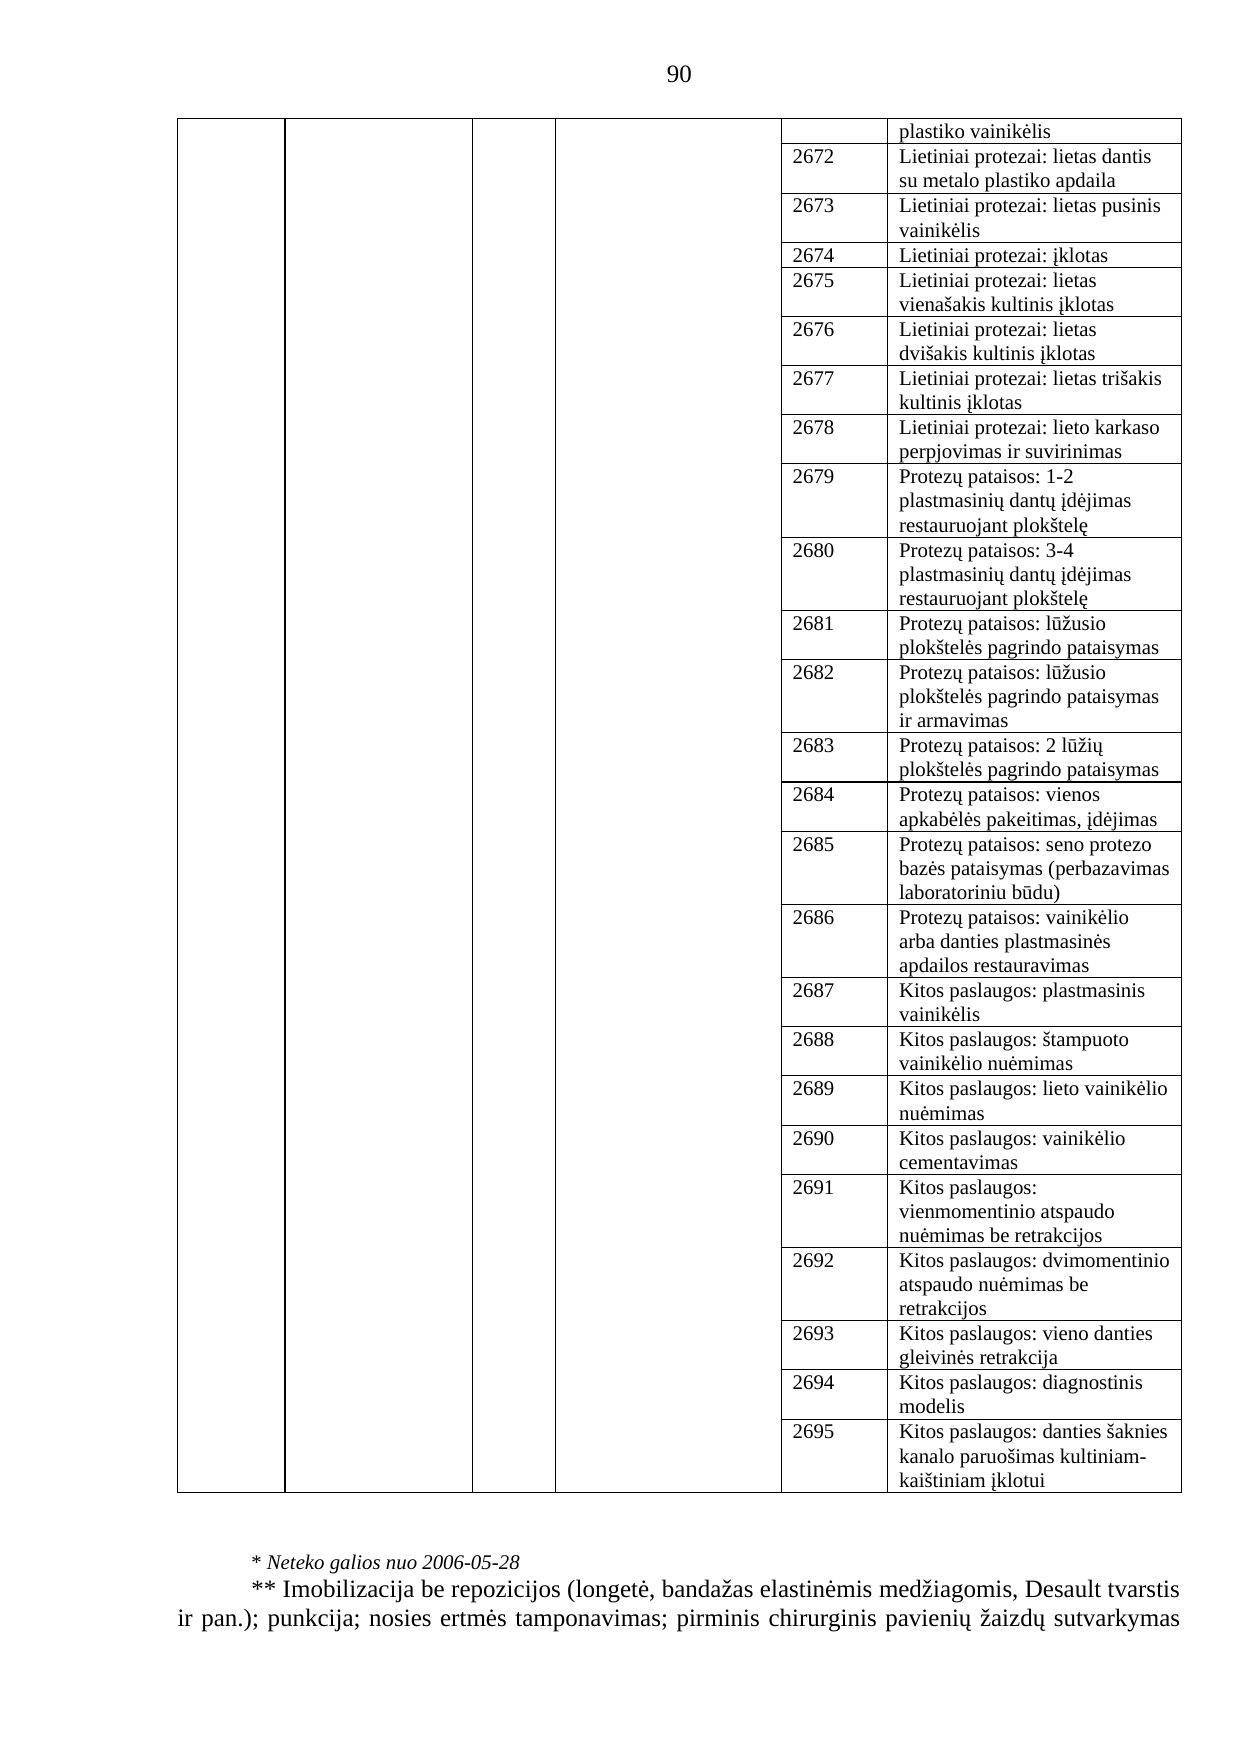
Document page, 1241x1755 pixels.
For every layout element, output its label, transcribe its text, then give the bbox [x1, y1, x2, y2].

table_cell [782, 119, 887, 143]
table_cell Protezų pataisos: lūžusio plokštelės pagrindo pataisymas ir armavimas [888, 660, 1181, 732]
table_cell Kitos paslaugos: lieto vainikėlio nuėmimas [888, 1076, 1181, 1124]
table_cell Kitos paslaugos: štampuoto vainikėlio nuėmimas [888, 1027, 1181, 1075]
table_cell [178, 119, 284, 1492]
table_cell Kitos paslaugos: diagnostinis modelis [888, 1370, 1181, 1418]
table_cell Kitos paslaugos: plastmasinis vainikėlis [888, 978, 1181, 1026]
table_cell 2676 [782, 317, 887, 365]
table_cell 2672 [782, 144, 887, 192]
table_cell 2681 [782, 611, 887, 659]
table_cell Protezų pataisos: vainikėlio arba danties plastmasinės apdailos restauravimas [888, 905, 1181, 977]
text ** Imobilizacija be repozicijos (longetė, bandažas elastinėmis medžiagomis, Desault tvarstis ir pan.); punkcija; nosies ertmės tamponavimas; pirminis chirurginis pavienių žaizdų sutvarkymas [177, 1574, 1181, 1632]
table_cell Lietiniai protezai: lietas dantis su metalo plastiko apdaila [888, 144, 1181, 192]
table_cell 2688 [782, 1027, 887, 1075]
table_cell 2674 [782, 243, 887, 267]
table_cell Lietiniai protezai: lietas trišakis kultinis įklotas [888, 366, 1181, 414]
table_cell 2692 [782, 1248, 887, 1320]
table_cell 2695 [782, 1420, 887, 1492]
table_cell 2689 [782, 1076, 887, 1124]
table_cell 2677 [782, 366, 887, 414]
table_cell 2694 [782, 1370, 887, 1418]
table_cell 2683 [782, 733, 887, 781]
table_cell Protezų pataisos: seno protezo bazės pataisymas (perbazavimas laboratoriniu būdu) [888, 832, 1181, 904]
table_cell plastiko vainikėlis [888, 119, 1181, 143]
table_cell 2693 [782, 1321, 887, 1369]
table_cell 2675 [782, 268, 887, 316]
table_cell Lietiniai protezai: lietas pusinis vainikėlis [888, 194, 1181, 242]
table_cell Kitos paslaugos: vienmomentinio atspaudo nuėmimas be retrakcijos [888, 1175, 1181, 1247]
table_cell Kitos paslaugos: dvimomentinio atspaudo nuėmimas be retrakcijos [888, 1248, 1181, 1320]
table_cell 2680 [782, 538, 887, 610]
table_cell 2673 [782, 194, 887, 242]
table_cell [556, 119, 781, 1492]
table_cell 2687 [782, 978, 887, 1026]
table_cell Kitos paslaugos: vieno danties gleivinės retrakcija [888, 1321, 1181, 1369]
table_cell Protezų pataisos: 1-2 plastmasinių dantų įdėjimas restauruojant plokštelę [888, 464, 1181, 537]
table_cell Protezų pataisos: lūžusio plokštelės pagrindo pataisymas [888, 611, 1181, 659]
table_cell Lietiniai protezai: lietas dvišakis kultinis įklotas [888, 317, 1181, 365]
table_cell 2685 [782, 832, 887, 904]
table_cell Lietiniai protezai: įklotas [888, 243, 1181, 267]
table_cell 2678 [782, 415, 887, 463]
table_cell 2684 [782, 783, 887, 831]
table_cell 2691 [782, 1175, 887, 1247]
table_cell Lietiniai protezai: lieto karkaso perpjovimas ir suvirinimas [888, 415, 1181, 463]
table_cell 2679 [782, 464, 887, 537]
text * Neteko galios nuo 2006-05-28 [177, 1550, 1181, 1574]
table_cell 2686 [782, 905, 887, 977]
table_cell [473, 119, 555, 1492]
table_cell Protezų pataisos: 2 lūžių plokštelės pagrindo pataisymas [888, 733, 1181, 781]
table_cell Kitos paslaugos: vainikėlio cementavimas [888, 1126, 1181, 1174]
table_cell Lietiniai protezai: lietas vienašakis kultinis įklotas [888, 268, 1181, 316]
table_cell Protezų pataisos: vienos apkabėlės pakeitimas, įdėjimas [888, 783, 1181, 831]
table_cell 2690 [782, 1126, 887, 1174]
table_cell [286, 119, 472, 1492]
table_cell Kitos paslaugos: danties šaknies kanalo paruošimas kultiniam-kaištiniam įklotui [888, 1420, 1181, 1492]
table_cell Protezų pataisos: 3-4 plastmasinių dantų įdėjimas restauruojant plokštelę [888, 538, 1181, 610]
table_cell 2682 [782, 660, 887, 732]
